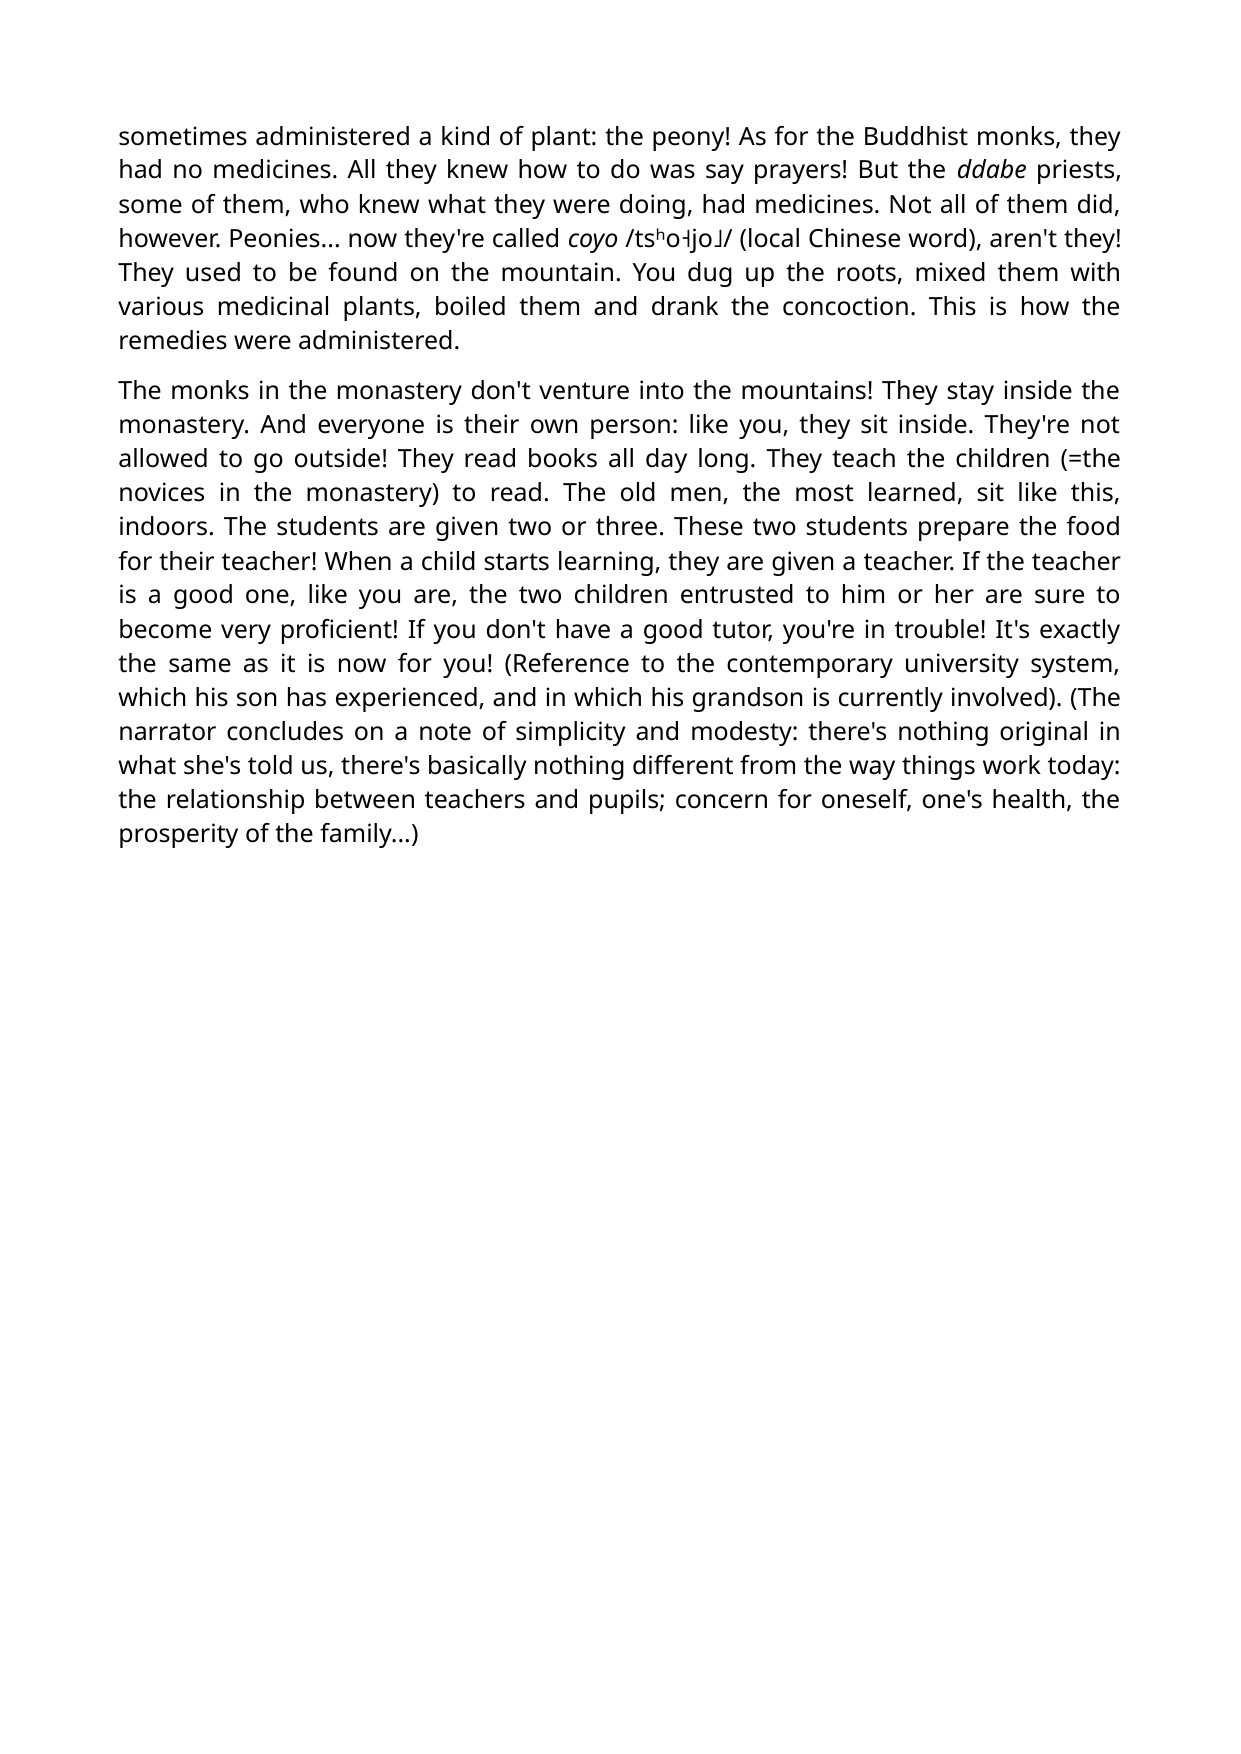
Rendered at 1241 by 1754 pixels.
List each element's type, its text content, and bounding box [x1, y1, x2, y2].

text The monks in the monastery don't venture into the mountains! They stay inside the monastery. And everyone is their own person: like you, they sit inside. They're not allowed to go outside! They read books all day long. They teach the children (=the novices in the monastery) to read. The old men, the most learned, sit like this, indoors. The students are given two or three. These two students prepare the food for their teacher! When a child starts learning, they are given a teacher. If the teacher is a good one, like you are, the two children entrusted to him or her are sure to become very proficient! If you don't have a good tutor, you're in trouble! It's exactly the same as it is now for you! (Reference to the contemporary university system, which his son has experienced, and in which his grandson is currently involved). (The narrator concludes on a note of simplicity and modesty: there's nothing original in what she's told us, there's basically nothing different from the way things work today: the relationship between teachers and pupils; concern for oneself, one's health, the prosperity of the family...) [118, 373, 1122, 850]
text sometimes administered a kind of plant: the peony! As for the Buddhist monks, they had no medicines. All they knew how to do was say prayers! But the ddabe priests, some of them, who knew what they were doing, had medicines. Not all of them did, however. Peonies... now they're called coyo /tsʰo˧jo˩/ (local Chinese word), aren't they! They used to be found on the mountain. You dug up the roots, mixed them with various medicinal plants, boiled them and drank the concoction. This is how the remedies were administered. [118, 118, 1122, 357]
